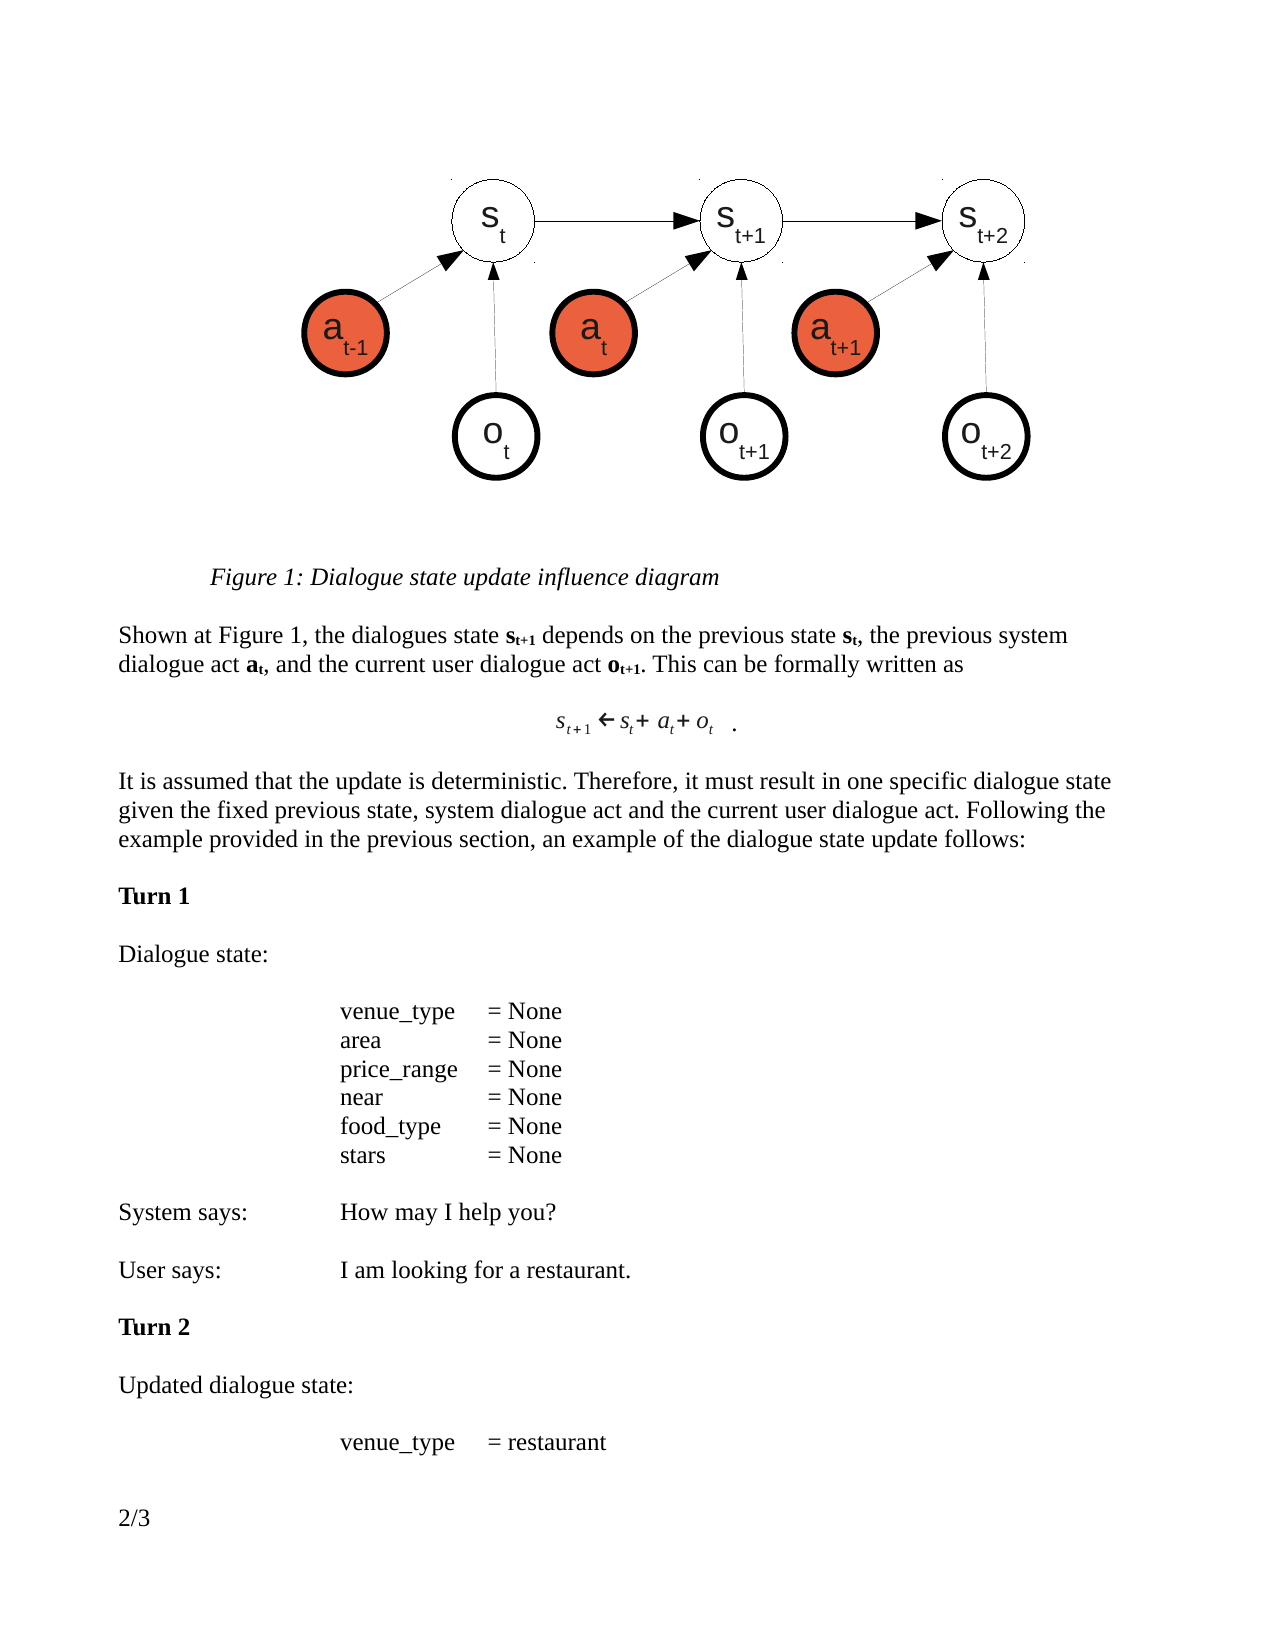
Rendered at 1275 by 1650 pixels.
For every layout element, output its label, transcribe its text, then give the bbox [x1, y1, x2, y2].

text Turn 2 [118, 1312, 1157, 1341]
text System says: How may I help you? [118, 1197, 1157, 1226]
text venue_type = None [118, 996, 1157, 1025]
text food_type = None [118, 1111, 1157, 1140]
text Shown at Figure 1, the dialogues state st+1 depends on the previous state st, the previous system dialogue act at, and the current user dialogue act ot+1. This can be formally written as [118, 620, 1157, 677]
text near = None [118, 1082, 1157, 1111]
text Dialogue state: [118, 939, 1157, 967]
text price_range = None [118, 1054, 1157, 1082]
text venue_type = restaurant [118, 1427, 1157, 1456]
text stars = None [118, 1140, 1157, 1169]
text area = None [118, 1025, 1157, 1054]
text . [118, 706, 1157, 737]
text Figure 1: Dialogue state update influence diagram [210, 159, 1048, 591]
text Updated dialogue state: [118, 1370, 1157, 1399]
text It is assumed that the update is deterministic. Therefore, it must result in one specific dialogue state given the fixed previous state, system dialogue act and the current user dialogue act. Following the example provided in the previous section, an example of the dialogue state update follows: [118, 766, 1157, 852]
text User says: I am looking for a restaurant. [118, 1255, 1157, 1284]
text Turn 1 [118, 881, 1157, 910]
